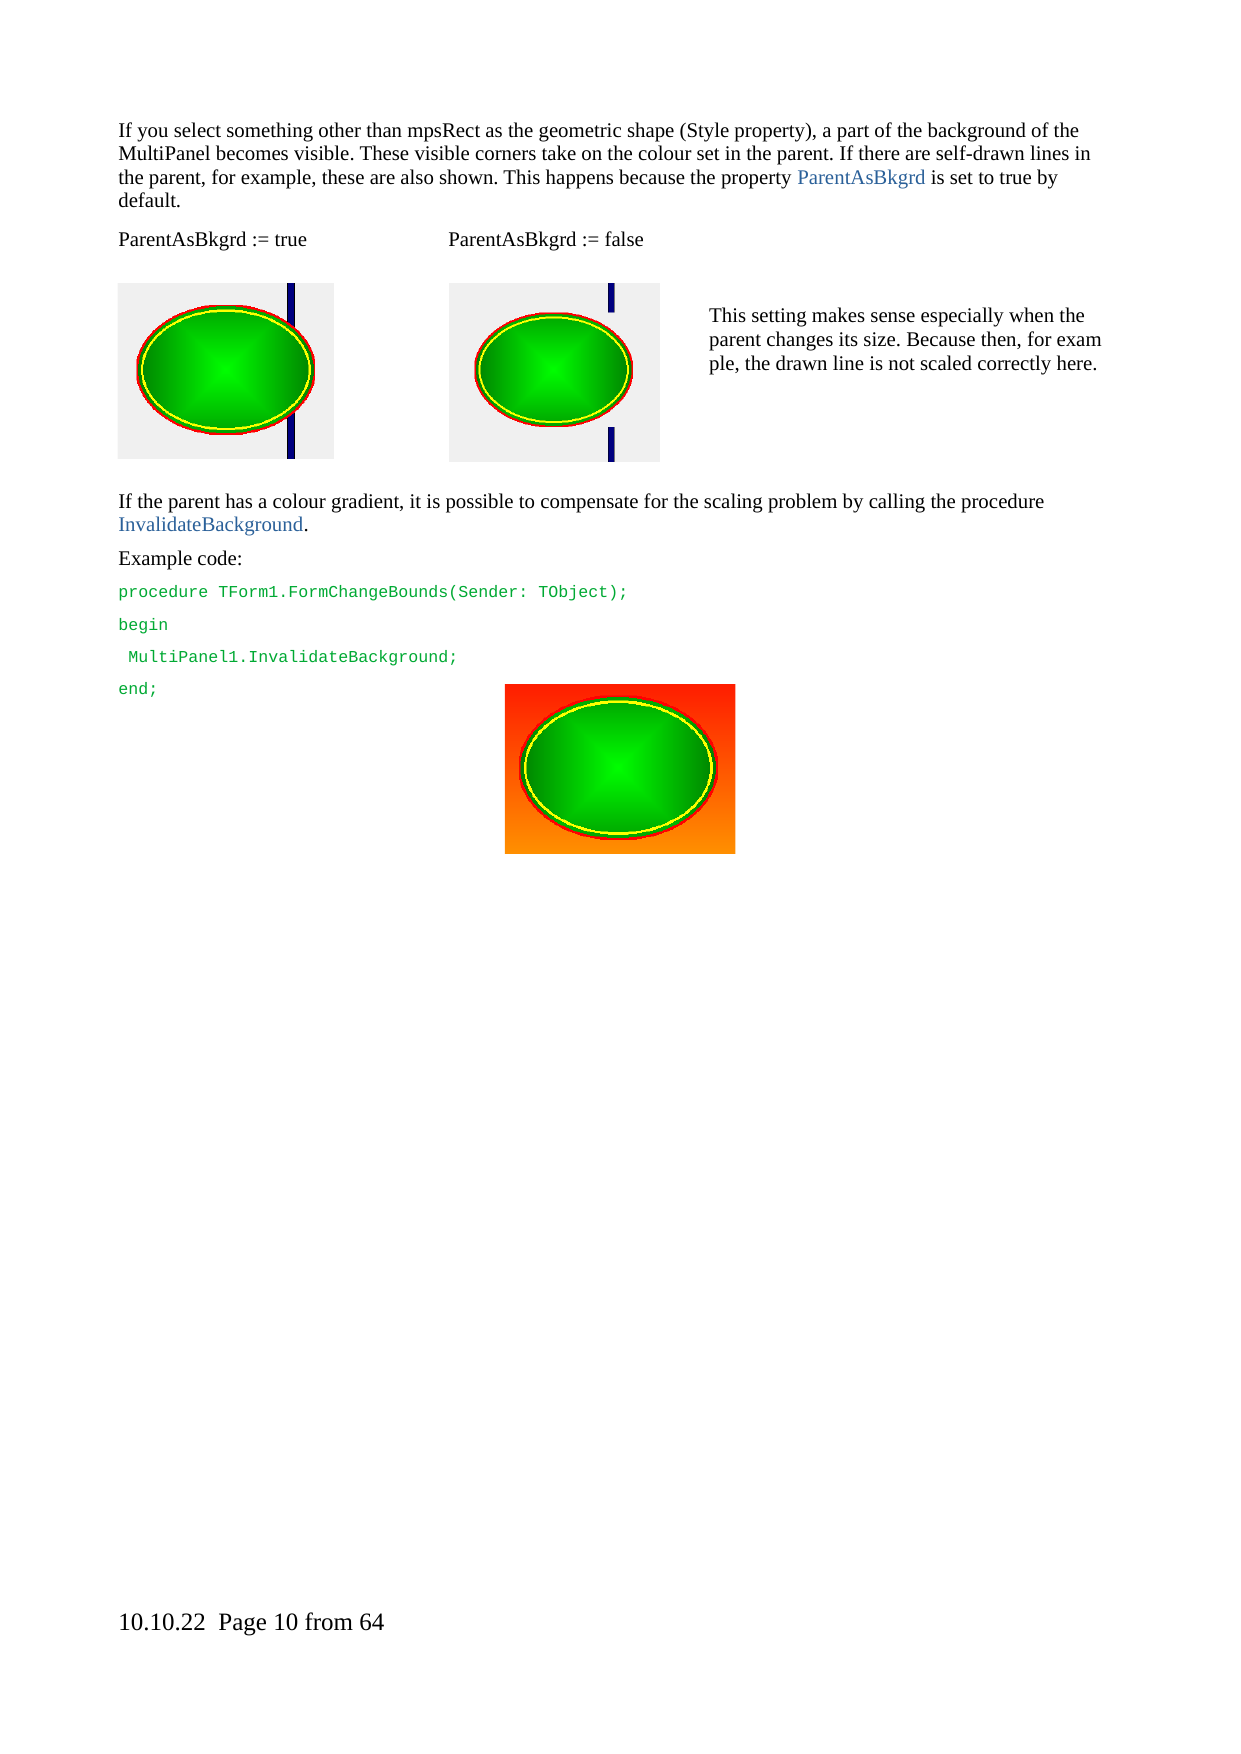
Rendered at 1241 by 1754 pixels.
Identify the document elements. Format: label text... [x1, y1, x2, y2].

text end; [118, 680, 1122, 698]
text If you select something other than mpsRect as the geometric shape (Style property), a part of the background of the MultiPanel becomes visible. These visible corners take on the colour set in the parent. If there are self-drawn lines in the parent, for example, these are also shown. This happens because the property ParentAsBkgrd is set to true by default. [118, 118, 1122, 213]
text If the parent has a colour gradient, it is possible to compensate for the scaling problem by calling the procedure InvalidateBackground. [118, 489, 1122, 537]
text [334, 304, 449, 398]
text This setting makes sense especially when the parent changes its size. Because then, for exam ple, the drawn line is not scaled correctly here. [660, 304, 1122, 398]
picture [504, 684, 736, 854]
text ParentAsBkgrd := true ParentAsBkgrd := false [118, 227, 1122, 251]
text begin [118, 616, 1122, 633]
picture [449, 283, 660, 462]
picture [117, 283, 334, 459]
text Example code: [118, 551, 1122, 569]
text MultiPanel1.InvalidateBackground; [118, 648, 1122, 666]
text procedure TForm1.FormChangeBounds(Sender: TObject); [118, 583, 1122, 601]
